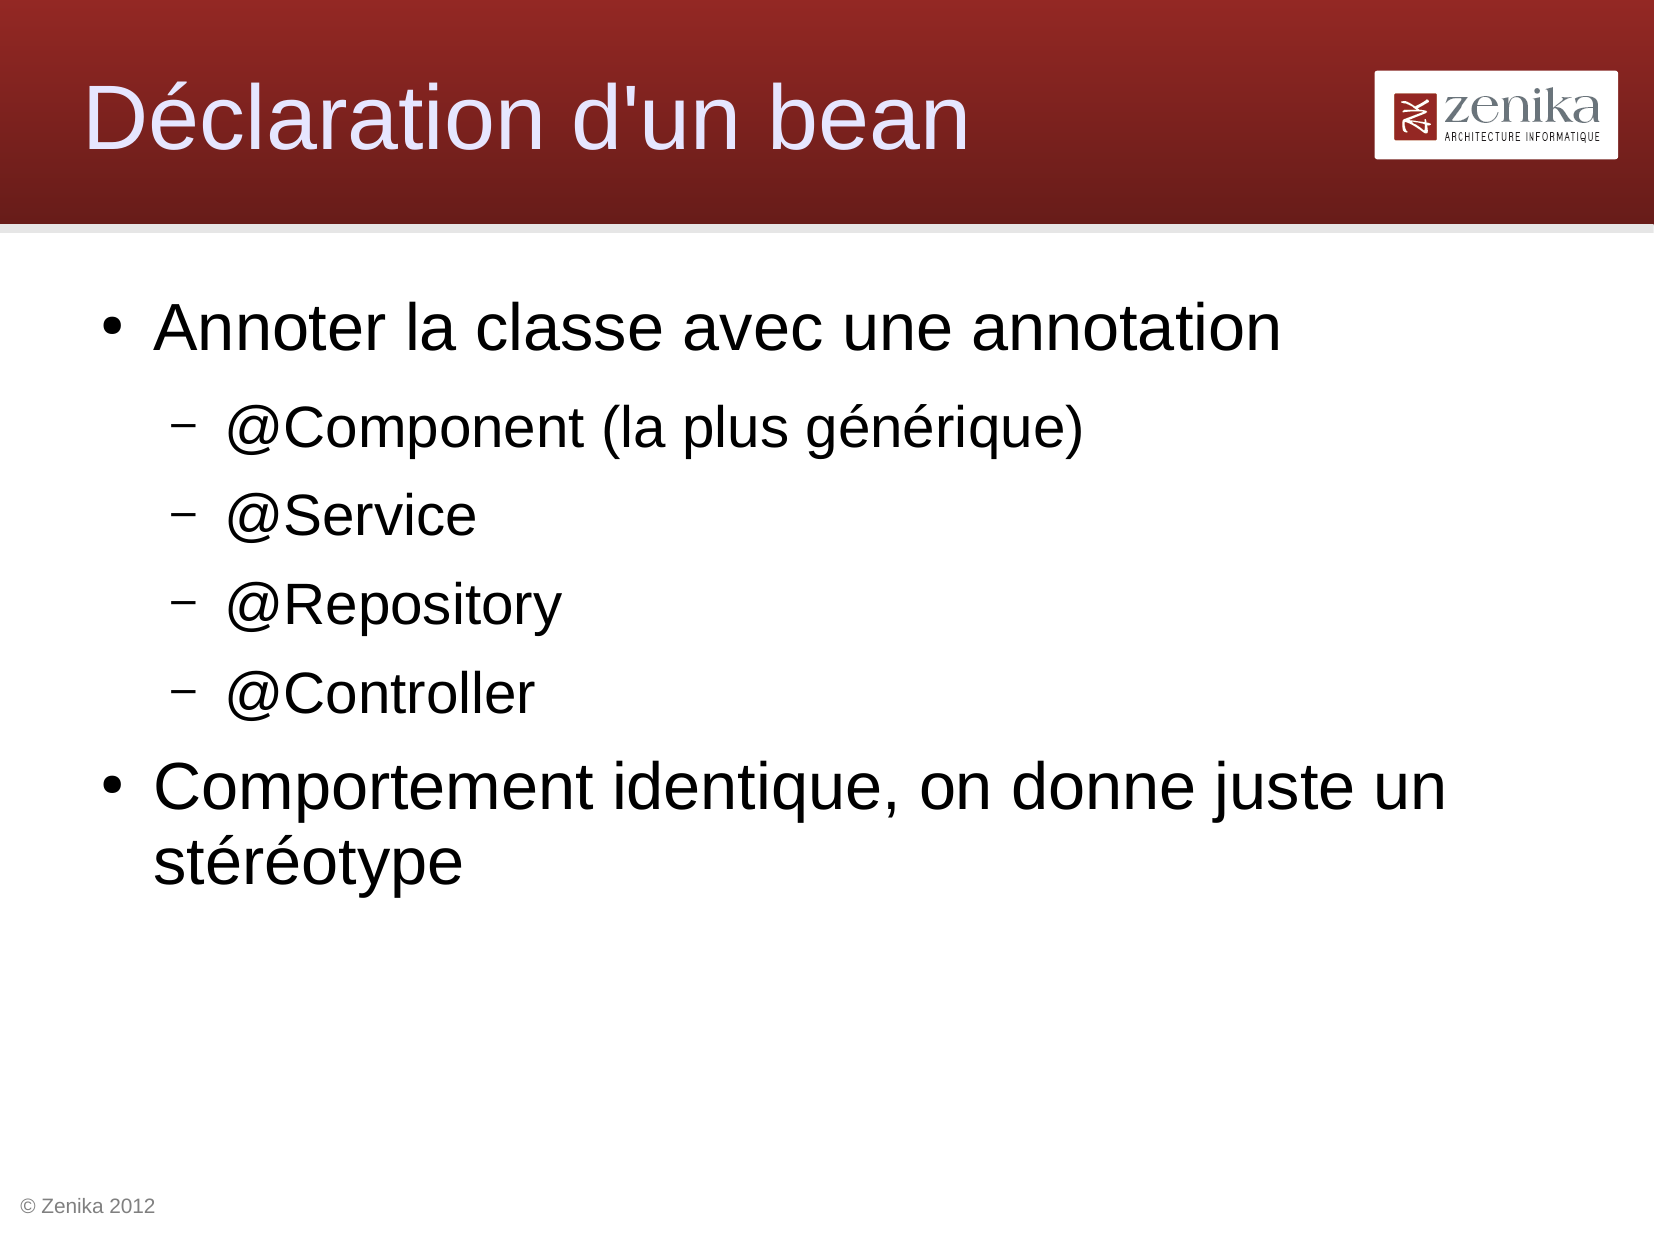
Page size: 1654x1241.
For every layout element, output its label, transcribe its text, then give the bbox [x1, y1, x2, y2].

picture [1571, 82, 1600, 149]
list Annoter la classe avec une annotation @Component (la plus générique) @Service @Repository @Controller Comportement identique, on donne juste un stéréotype [82, 290, 1538, 1010]
title Déclaration d'un bean [82, 13, 1571, 222]
